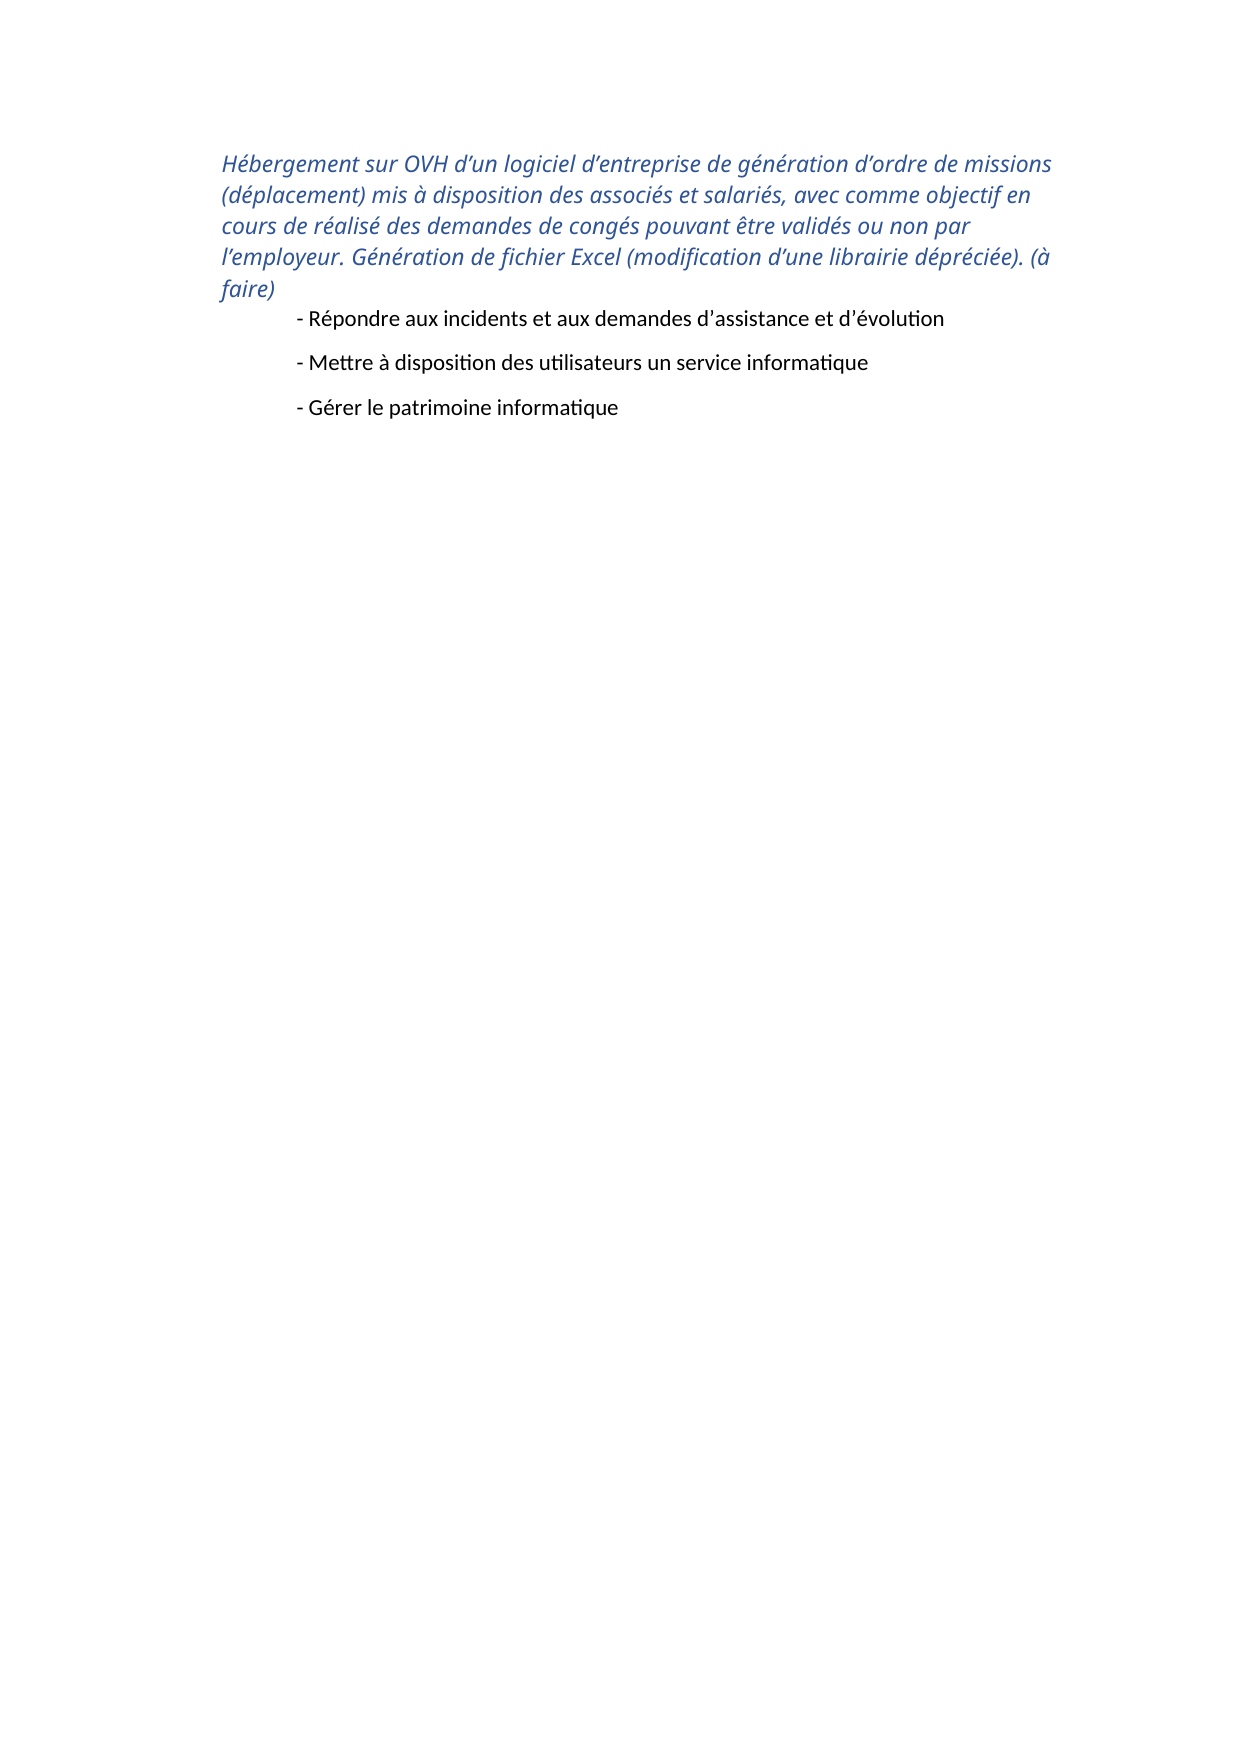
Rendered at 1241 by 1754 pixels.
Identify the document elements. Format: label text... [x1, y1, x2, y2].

list - Répondre aux incidents et aux demandes d’assistance et d’évolution [296, 304, 1093, 332]
list - Mettre à disposition des utilisateurs un service informatique [296, 348, 1093, 377]
subtitle Hébergement sur OVH d’un logiciel d’entreprise de génération d’ordre de missions (déplacement) mis à disposition des associés et salariés, avec comme objectif en cours de réalisé des demandes de congés pouvant être validés ou non par l’employeur. Génération de fichier Excel (modification d’une librairie dépréciée). (à faire) [221, 148, 1093, 304]
list - Gérer le patrimoine informatique [296, 393, 1093, 421]
